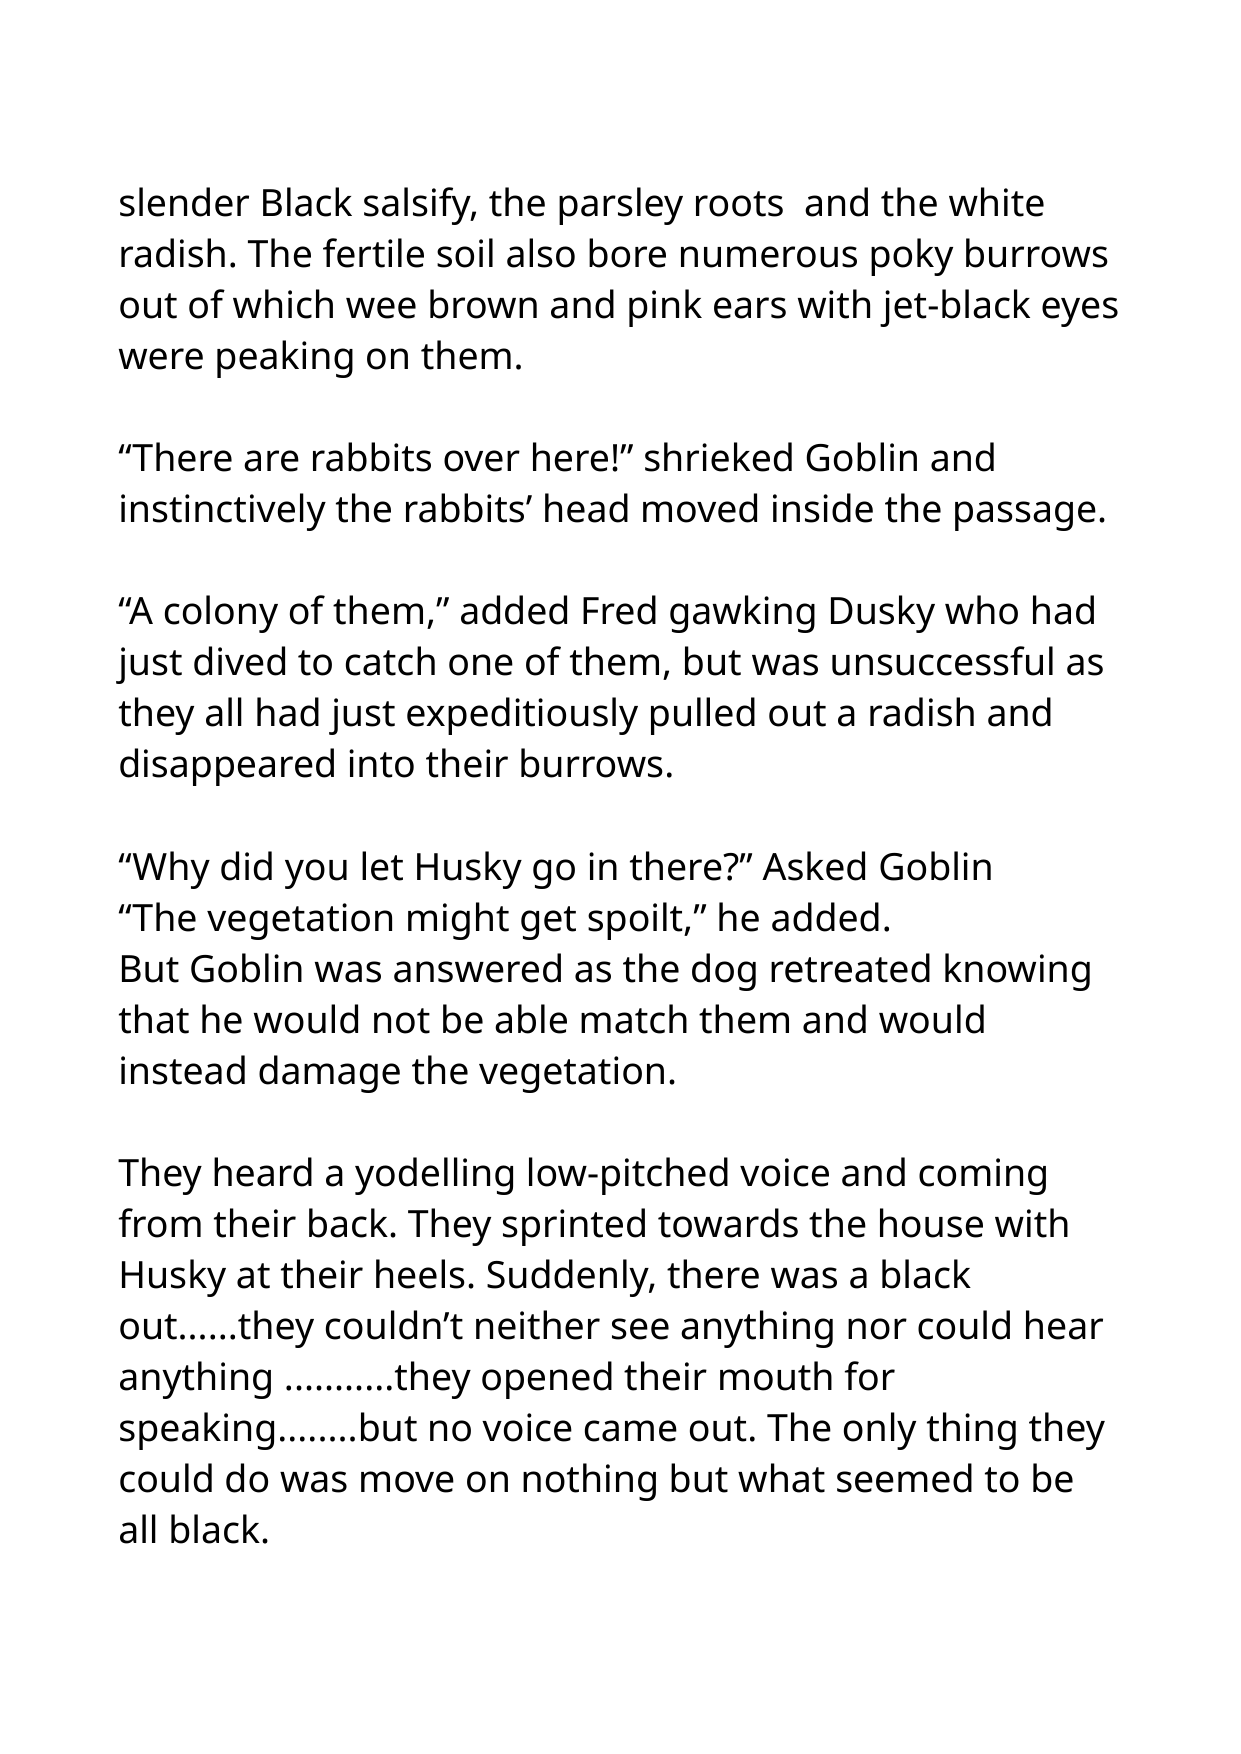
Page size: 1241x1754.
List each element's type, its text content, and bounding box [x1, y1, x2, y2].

text But Goblin was answered as the dog retreated knowing that he would not be able match them and would instead damage the vegetation. [118, 942, 1122, 1095]
text “There are rabbits over here!” shrieked Goblin and instinctively the rabbits’ head moved inside the passage. [118, 432, 1122, 534]
text slender Black salsify, the parsley roots and the white radish. The fertile soil also bore numerous poky burrows out of which wee brown and pink ears with jet-black eyes were peaking on them. [118, 176, 1122, 381]
text They heard a yodelling low-pitched voice and coming from their back. They sprinted towards the house with Husky at their heels. Suddenly, there was a black out......they couldn’t neither see anything nor could hear anything ...........they opened their mouth for speaking........but no voice came out. The only thing they could do was move on nothing but what seemed to be all black. [118, 1146, 1122, 1554]
text “A colony of them,” added Fred gawking Dusky who had just dived to catch one of them, but was unsuccessful as they all had just expeditiously pulled out a radish and disappeared into their burrows. [118, 585, 1122, 789]
text “Why did you let Husky go in there?” Asked Goblin [118, 840, 1122, 891]
text “The vegetation might get spoilt,” he added. [118, 891, 1122, 942]
